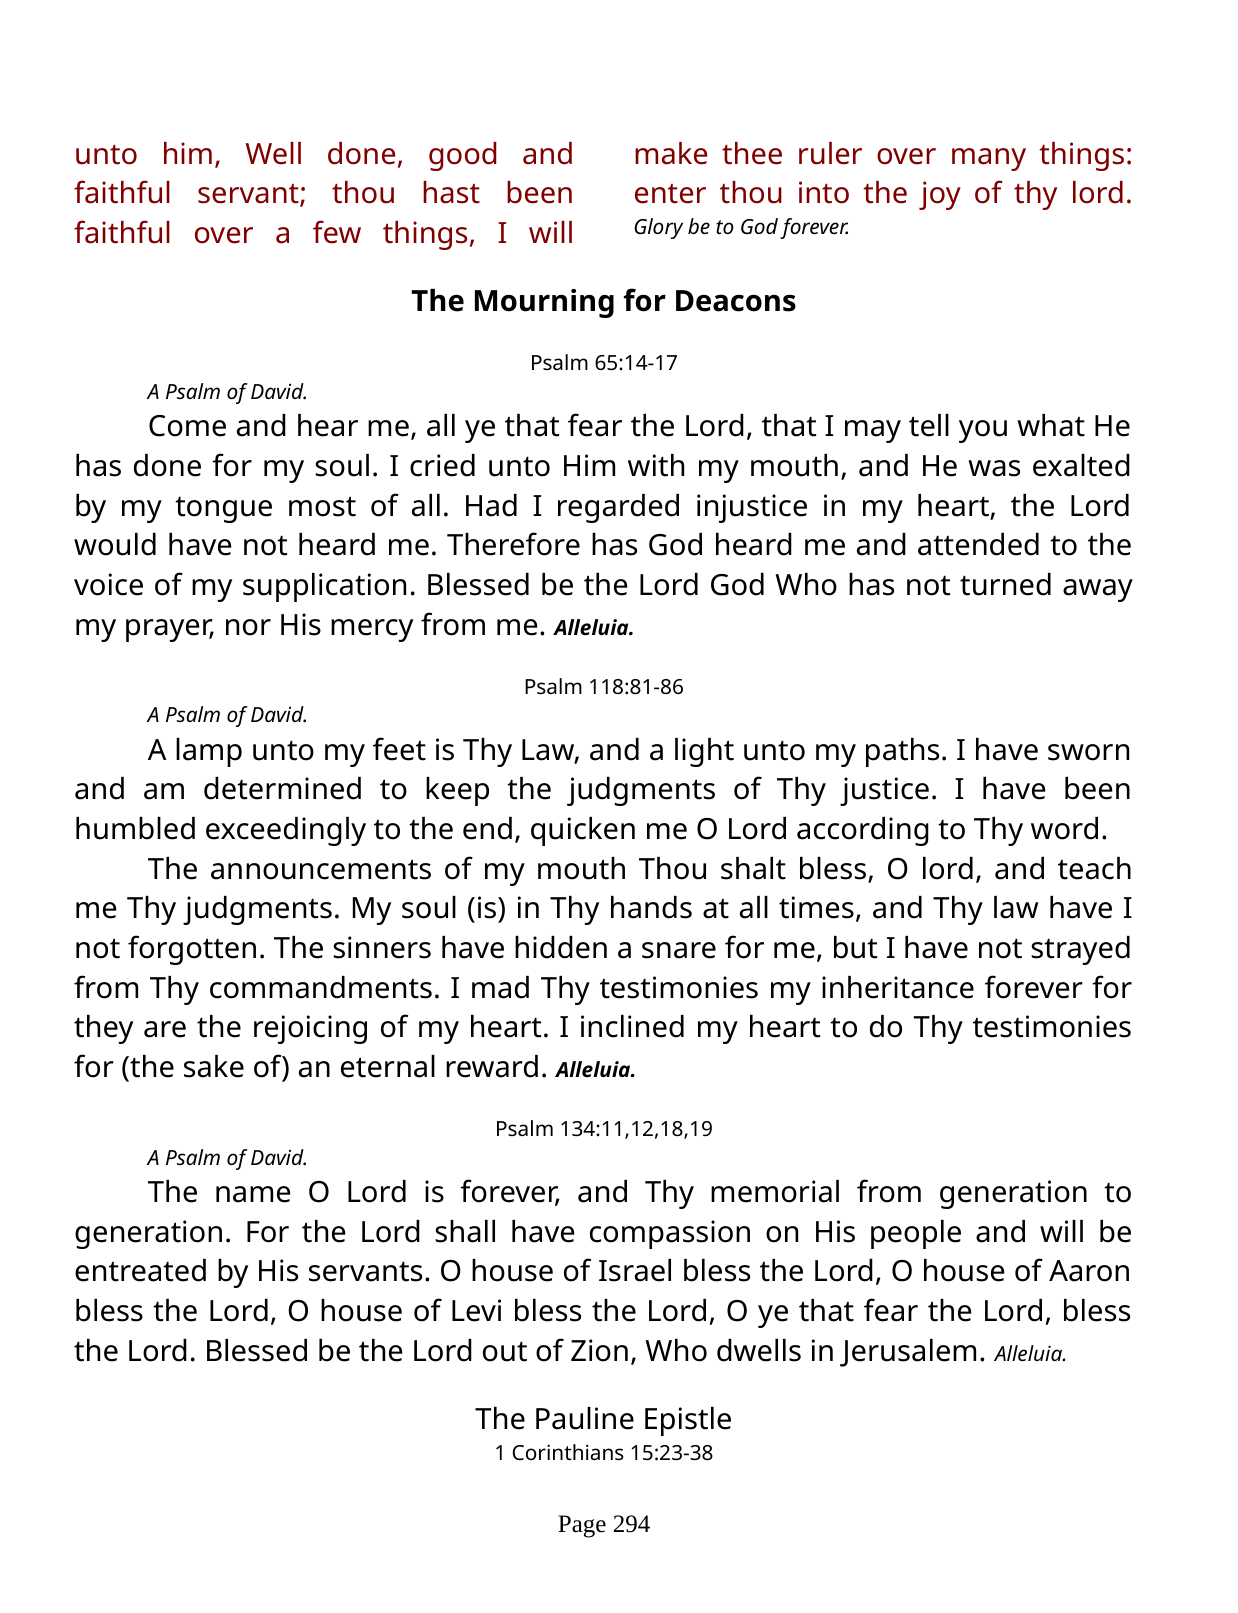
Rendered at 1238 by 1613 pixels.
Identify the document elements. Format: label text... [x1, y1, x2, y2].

text The name O Lord is forever, and Thy memorial from generation to generation. For the Lord shall have compassion on His people and will be entreated by His servants. O house of Israel bless the Lord, O house of Aaron bless the Lord, O house of Levi bless the Lord, O ye that fear the Lord, bless the Lord. Blessed be the Lord out of Zion, Who dwells in Jerusalem. Alleluia. [74, 1171, 1134, 1370]
text The Mourning for Deacons [74, 280, 1134, 320]
text A Psalm of David. [74, 1143, 1134, 1171]
text The Pauline Epistle [74, 1398, 1134, 1438]
text A Psalm of David. [74, 700, 1134, 729]
text A Psalm of David. [74, 377, 1134, 405]
text A lamp unto my feet is Thy Law, and a light unto my paths. I have sworn and am determined to keep the judgments of Thy justice. I have been humbled exceedingly to the end, quicken me O Lord according to Thy word. [74, 729, 1134, 848]
text Psalm 65:14-17 [74, 348, 1134, 377]
text The announcements of my mouth Thou shalt bless, O lord, and teach me Thy judgments. My soul (is) in Thy hands at all times, and Thy law have I not forgotten. The sinners have hidden a snare for me, but I have not strayed from Thy commandments. I mad Thy testimonies my inheritance forever for they are the rejoicing of my heart. I inclined my heart to do Thy testimonies for (the sake of) an eternal reward. Alleluia. [74, 848, 1134, 1086]
text Psalm 134:11,12,18,19 [74, 1114, 1134, 1143]
text unto him, Well done, good and faithful servant; thou hast been faithful over a few things, I will [74, 133, 574, 252]
text Come and hear me, all ye that fear the Lord, that I may tell you what He has done for my soul. I cried unto Him with my mouth, and He was exalted by my tongue most of all. Had I regarded injustice in my heart, the Lord would have not heard me. Therefore has God heard me and attended to the voice of my supplication. Blessed be the Lord God Who has not turned away my prayer, nor His mercy from me. Alleluia. [74, 405, 1134, 643]
text make thee ruler over many things: enter thou into the joy of thy lord. Glory be to God forever. [633, 133, 1134, 241]
text Psalm 118:81-86 [74, 672, 1134, 700]
text 1 Corinthians 15:23-38 [74, 1438, 1134, 1466]
